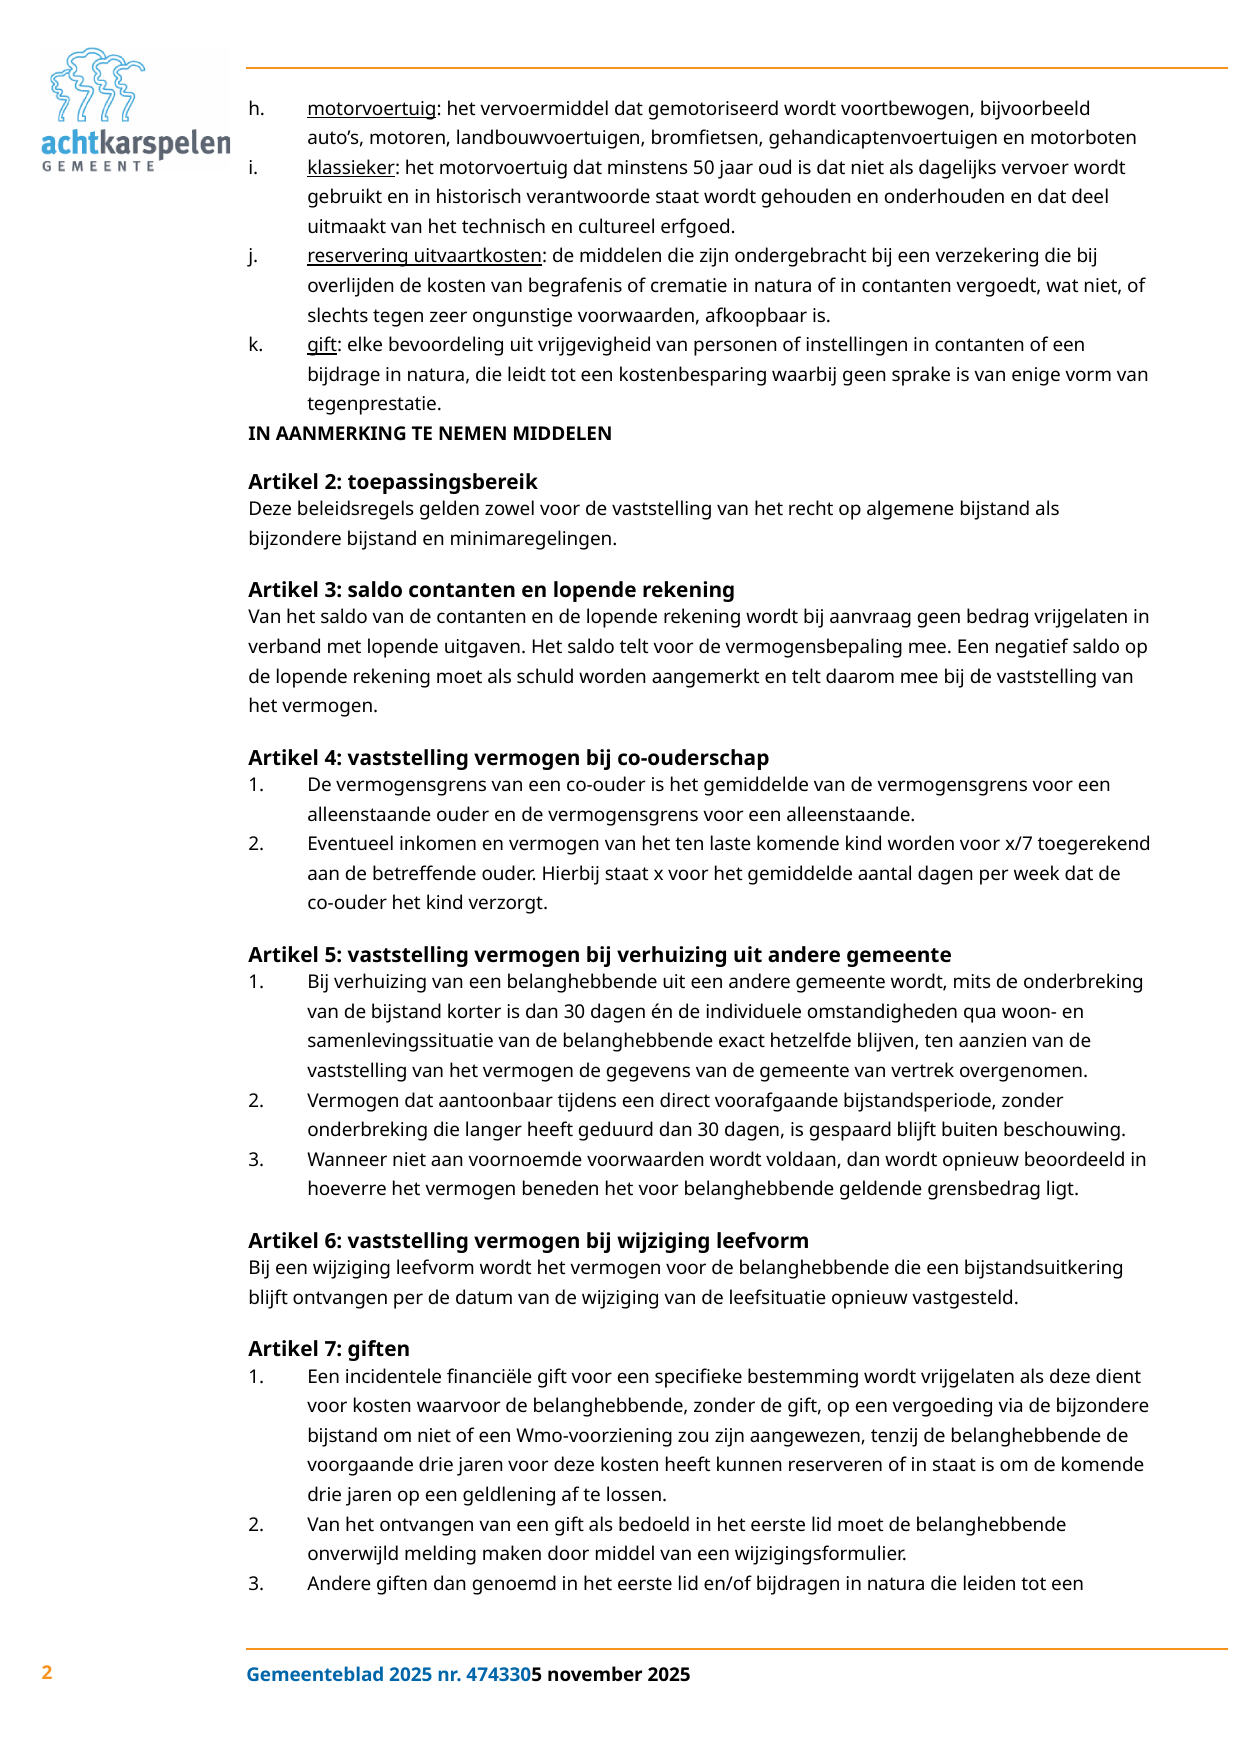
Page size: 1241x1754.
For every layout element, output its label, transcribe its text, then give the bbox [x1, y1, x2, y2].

text Artikel 5: vaststelling vermogen bij verhuizing uit andere gemeente [248, 940, 1152, 968]
list motorvoertuig: het vervoermiddel dat gemotoriseerd wordt voortbewogen, bijvoorbeeld auto’s, motoren, landbouwvoertuigen, bromfietsen, gehandicaptenvoertuigen en motorboten [248, 95, 1152, 150]
list gift: elke bevoordeling uit vrijgevigheid van personen of instellingen in contanten of een bijdrage in natura, die leidt tot een kostenbesparing waarbij geen sprake is van enige vorm van tegenprestatie. [248, 331, 1152, 416]
list Andere giften dan genoemd in het eerste lid en/of bijdragen in natura die leiden tot een [248, 1570, 1152, 1596]
text Artikel 7: giften [248, 1334, 1152, 1363]
text Artikel 3: saldo contanten en lopende rekening [248, 575, 1152, 604]
list Bij verhuizing van een belanghebbende uit een andere gemeente wordt, mits de onderbreking van de bijstand korter is dan 30 dagen én de individuele omstandigheden qua woon- en samenlevingssituatie van de belanghebbende exact hetzelfde blijven, ten aanzien van de vaststelling van het vermogen de gegevens van de gemeente van vertrek overgenomen. [248, 968, 1152, 1083]
text Van het saldo van de contanten en de lopende rekening wordt bij aanvraag geen bedrag vrijgelaten in verband met lopende uitgaven. Het saldo telt voor de vermogensbepaling mee. Een negatief saldo op de lopende rekening moet als schuld worden aangemerkt en telt daarom mee bij de vaststelling van het vermogen. [248, 604, 1152, 718]
list Wanneer niet aan voornoemde voorwaarden wordt voldaan, dan wordt opnieuw beoordeeld in hoeverre het vermogen beneden het voor belanghebbende geldende grensbedrag ligt. [248, 1146, 1152, 1201]
text Bij een wijziging leefvorm wordt het vermogen voor de belanghebbende die een bijstandsuitkering blijft ontvangen per de datum van de wijziging van de leefsituatie opnieuw vastgesteld. [248, 1254, 1152, 1310]
text Deze beleidsregels gelden zowel voor de vaststelling van het recht op algemene bijstand als bijzondere bijstand en minimaregelingen. [248, 495, 1152, 551]
text Artikel 6: vaststelling vermogen bij wijziging leefvorm [248, 1226, 1152, 1254]
list klassieker: het motorvoertuig dat minstens 50 jaar oud is dat niet als dagelijks vervoer wordt gebruikt en in historisch verantwoorde staat wordt gehouden en onderhouden en dat deel uitmaakt van het technisch en cultureel erfgoed. [248, 154, 1152, 239]
picture [41, 47, 231, 172]
list Eventueel inkomen en vermogen van het ten laste komende kind worden voor x/7 toegerekend aan de betreffende ouder. Hierbij staat x voor het gemiddelde aantal dagen per week dat de co-ouder het kind verzorgt. [248, 830, 1152, 915]
text Artikel 4: vaststelling vermogen bij co-ouderschap [248, 743, 1152, 771]
list Vermogen dat aantoonbaar tijdens een direct voorafgaande bijstandsperiode, zonder onderbreking die langer heeft geduurd dan 30 dagen, is gespaard blijft buiten beschouwing. [248, 1087, 1152, 1142]
text IN AANMERKING TE NEMEN MIDDELEN [248, 420, 1152, 446]
text Artikel 2: toepassingsbereik [248, 467, 1152, 495]
list Een incidentele financiële gift voor een specifieke bestemming wordt vrijgelaten als deze dient voor kosten waarvoor de belanghebbende, zonder de gift, op een vergoeding via de bijzondere bijstand om niet of een Wmo-voorziening zou zijn aangewezen, tenzij de belanghebbende de voorgaande drie jaren voor deze kosten heeft kunnen reserveren of in staat is om de komende drie jaren op een geldlening af te lossen. [248, 1363, 1152, 1507]
list reservering uitvaartkosten: de middelen die zijn ondergebracht bij een verzekering die bij overlijden de kosten van begrafenis of crematie in natura of in contanten vergoedt, wat niet, of slechts tegen zeer ongunstige voorwaarden, afkoopbaar is. [248, 243, 1152, 328]
list Van het ontvangen van een gift als bedoeld in het eerste lid moet de belanghebbende onverwijld melding maken door middel van een wijzigingsformulier. [248, 1511, 1152, 1566]
list De vermogensgrens van een co-ouder is het gemiddelde van de vermogensgrens voor een alleenstaande ouder en de vermogensgrens voor een alleenstaande. [248, 771, 1152, 827]
